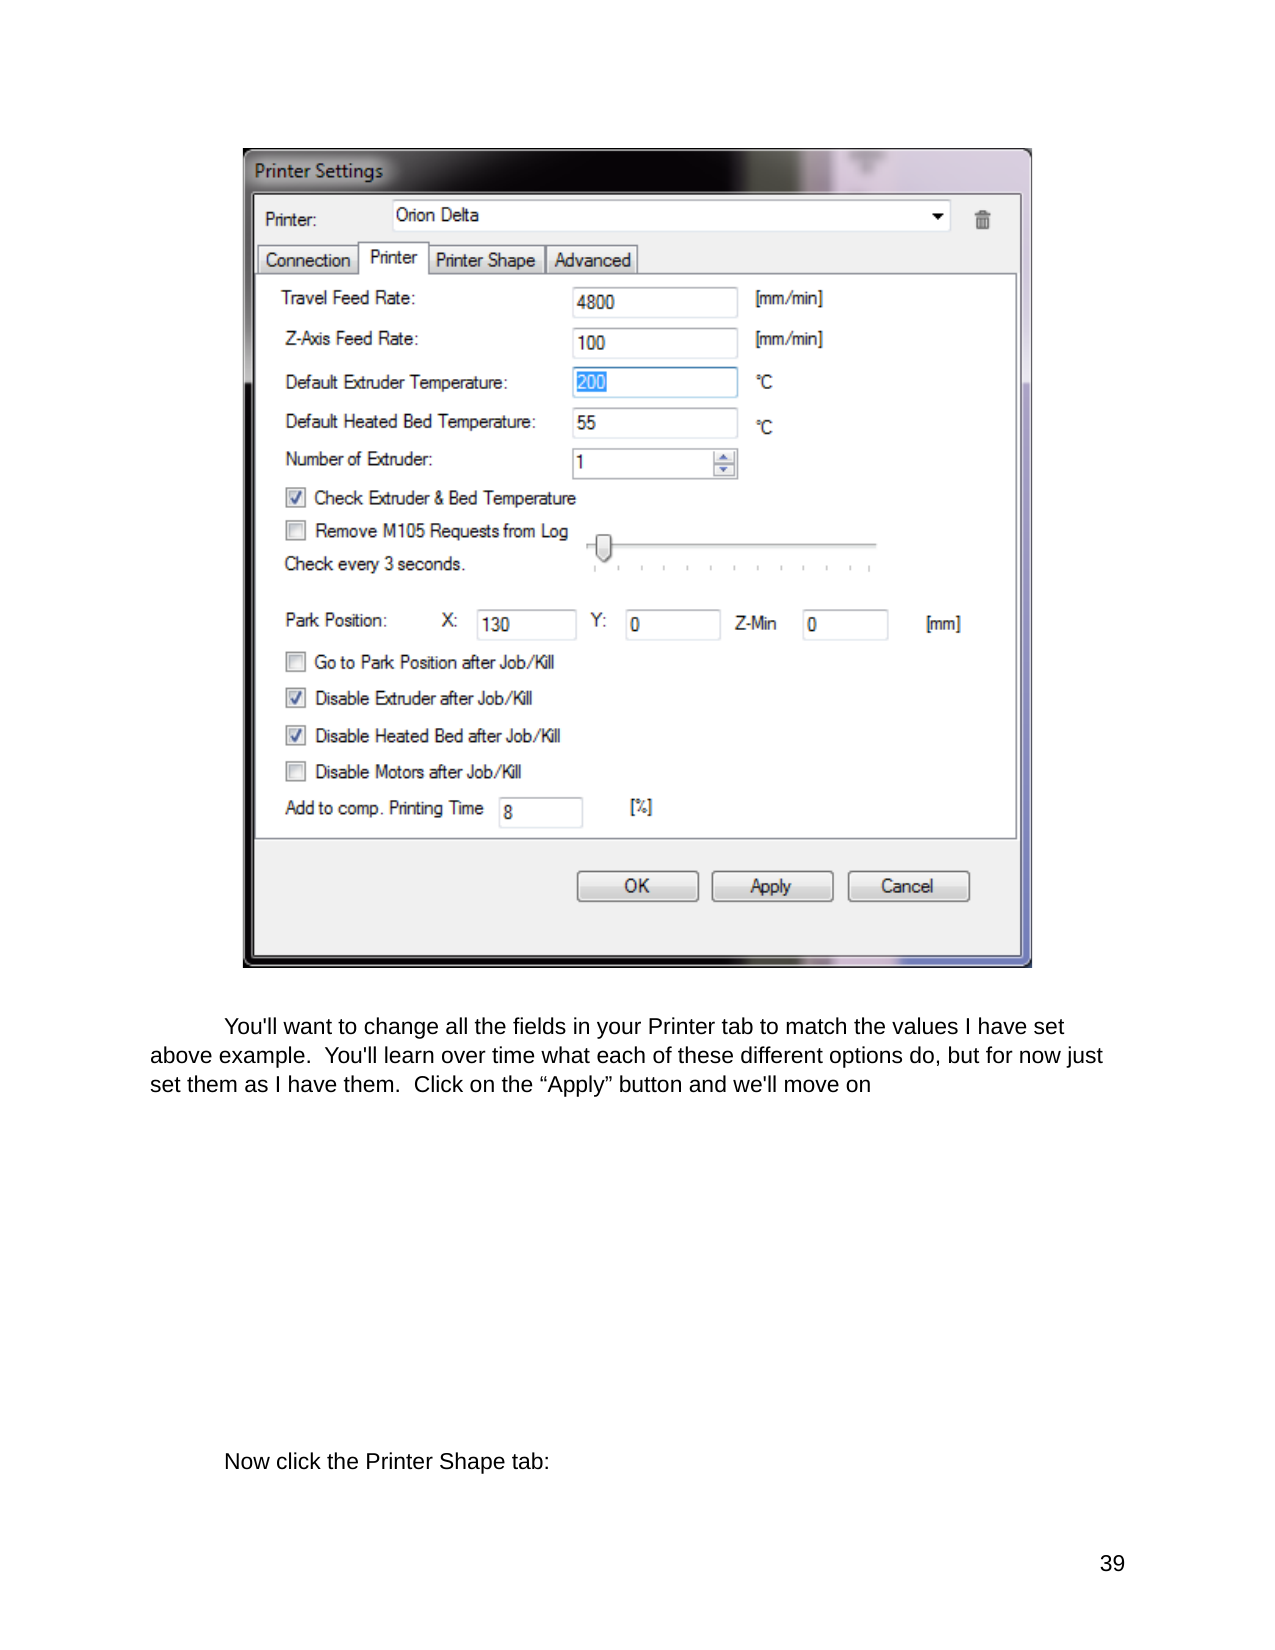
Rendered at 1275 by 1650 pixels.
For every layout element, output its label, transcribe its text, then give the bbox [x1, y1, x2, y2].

text Now click the Printer Shape tab: [150, 1449, 1125, 1475]
text You'll want to change all the fields in your Printer tab to match the values I have set above example. You'll learn over time what each of these different options do, but for now just set them as I have them. Click on the “Apply” button and we'll move on [150, 1013, 1125, 1098]
picture [242, 148, 1033, 968]
